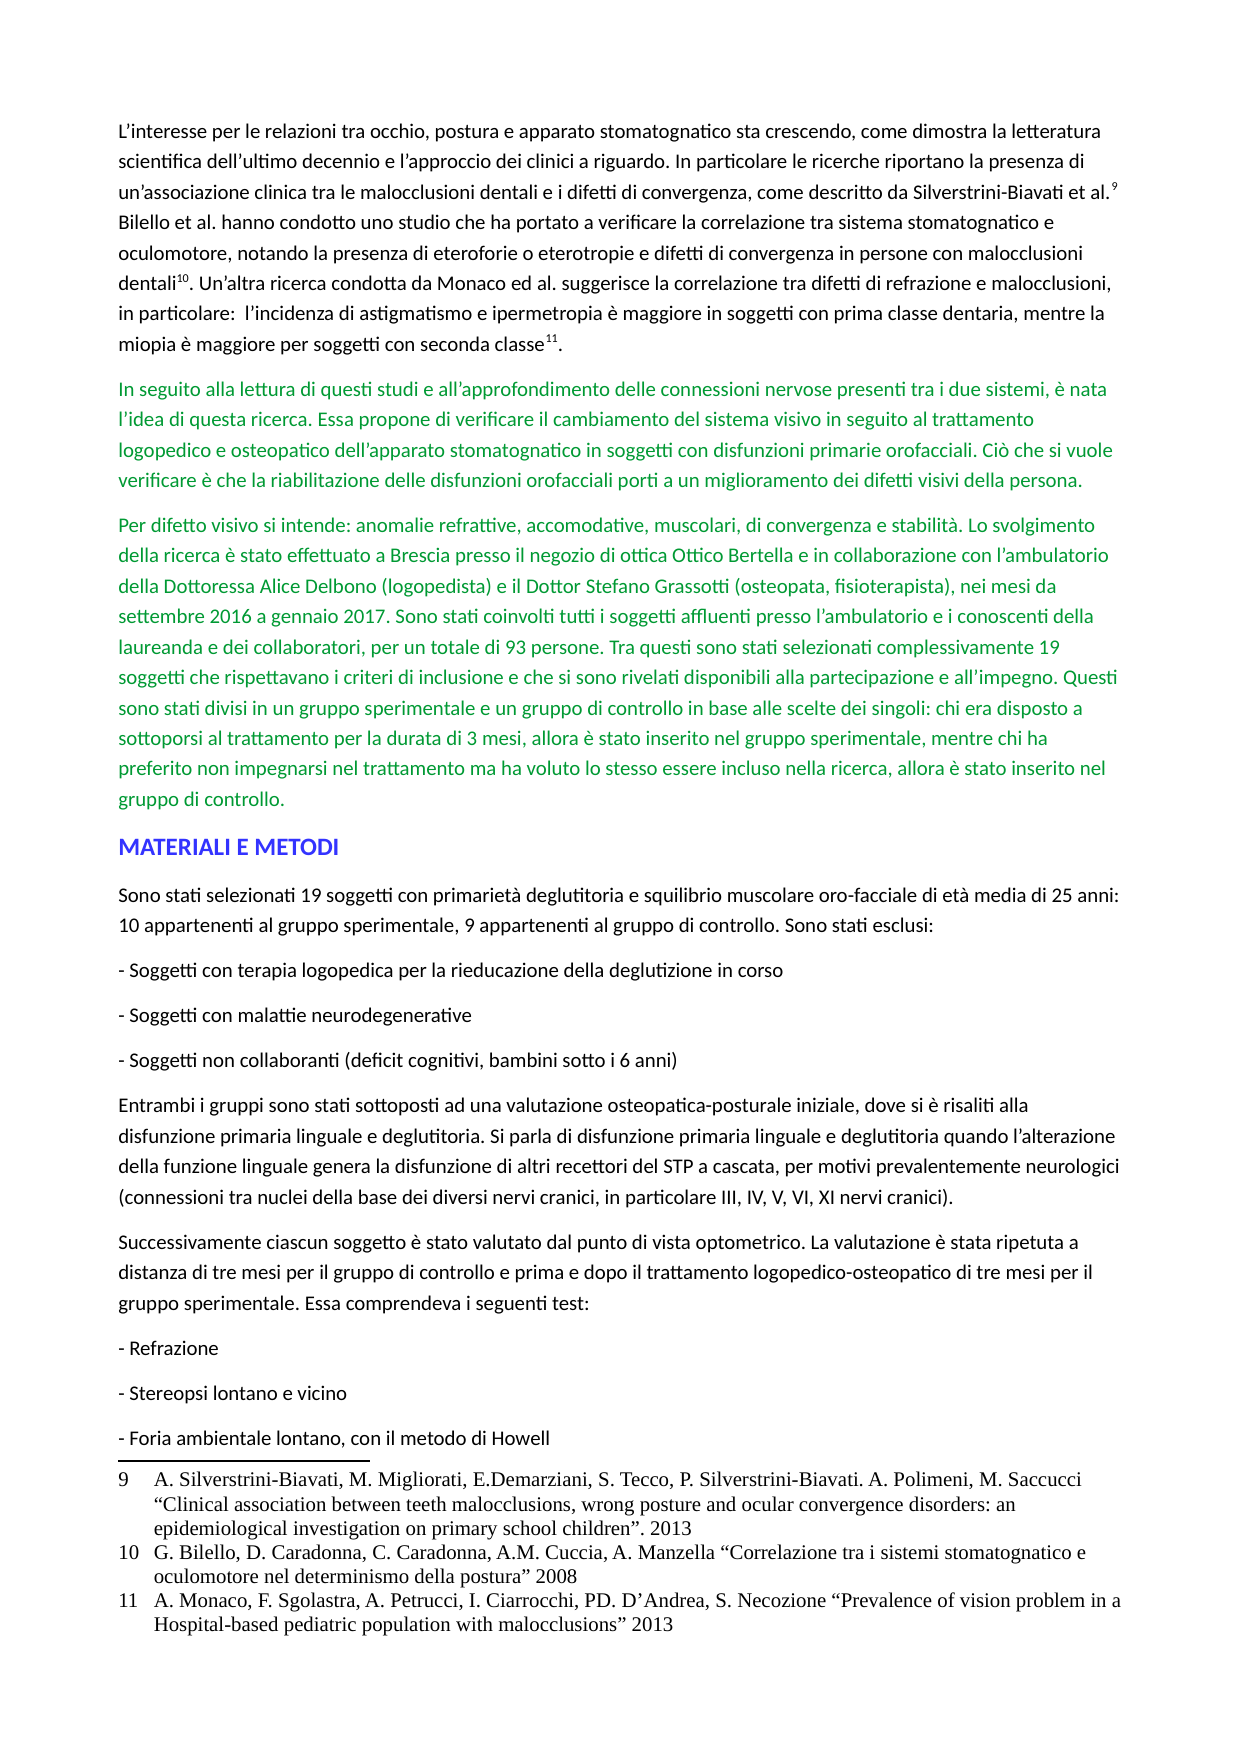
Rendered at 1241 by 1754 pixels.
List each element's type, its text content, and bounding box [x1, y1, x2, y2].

text MATERIALI E METODI [118, 831, 1122, 862]
text Entrambi i gruppi sono stati sottoposti ad una valutazione osteopatica-posturale iniziale, dove si è risaliti alla disfunzione primaria linguale e deglutitoria. Si parla di disfunzione primaria linguale e deglutitoria quando l’alterazione della funzione linguale genera la disfunzione di altri recettori del STP a cascata, per motivi prevalentemente neurologici (connessioni tra nuclei della base dei diversi nervi cranici, in particolare III, IV, V, VI, XI nervi cranici). [118, 1093, 1122, 1209]
text - Stereopsi lontano e vicino [118, 1380, 1122, 1405]
text - Soggetti con terapia logopedica per la rieducazione della deglutizione in corso [118, 958, 1122, 983]
text Successivamente ciascun soggetto è stato valutato dal punto di vista optometrico. La valutazione è stata ripetuta a distanza di tre mesi per il gruppo di controllo e prima e dopo il trattamento logopedico-osteopatico di tre mesi per il gruppo sperimentale. Essa comprendeva i seguenti test: [118, 1229, 1122, 1315]
text - Refrazione [118, 1335, 1122, 1360]
text In seguito alla lettura di questi studi e all’approfondimento delle connessioni nervose presenti tra i due sistemi, è nata l’idea di questa ricerca. Essa propone di verificare il cambiamento del sistema visivo in seguito al trattamento logopedico e osteopatico dell’apparato stomatognatico in soggetti con disfunzioni primarie orofacciali. Ciò che si vuole verificare è che la riabilitazione delle disfunzioni orofacciali porti a un miglioramento dei difetti visivi della persona. [118, 376, 1122, 493]
text - Foria ambientale lontano, con il metodo di Howell [118, 1425, 1122, 1450]
text A. Silverstrini-Biavati, M. Migliorati, E.Demarziani, S. Tecco, P. Silverstrini-Biavati. A. Polimeni, M. Saccucci “Clinical association between teeth malocclusions, wrong posture and ocular convergence disorders: an epidemiological investigation on primary school children”. 2013 [118, 1467, 1122, 1539]
text - Soggetti non collaboranti (deficit cognitivi, bambini sotto i 6 anni) [118, 1048, 1122, 1073]
text L’interesse per le relazioni tra occhio, postura e apparato stomatognatico sta crescendo, come dimostra la letteratura scientifica dell’ultimo decennio e l’approccio dei clinici a riguardo. In particolare le ricerche riportano la presenza di un’associazione clinica tra le malocclusioni dentali e i difetti di convergenza, come descritto da Silverstrini-Biavati et al. Bilello et al. hanno condotto uno studio che ha portato a verificare la correlazione tra sistema stomatognatico e oculomotore, notando la presenza di eteroforie o eterotropie e difetti di convergenza in persone con malocclusioni dentali. Un’altra ricerca condotta da Monaco ed al. suggerisce la correlazione tra difetti di refrazione e malocclusioni, in particolare: l’incidenza di astigmatismo e ipermetropia è maggiore in soggetti con prima classe dentaria, mentre la miopia è maggiore per soggetti con seconda classe. [118, 118, 1122, 356]
text Per difetto visivo si intende: anomalie refrattive, accomodative, muscolari, di convergenza e stabilità. Lo svolgimento della ricerca è stato effettuato a Brescia presso il negozio di ottica Ottico Bertella e in collaborazione con l’ambulatorio della Dottoressa Alice Delbono (logopedista) e il Dottor Stefano Grassotti (osteopata, fisioterapista), nei mesi da settembre 2016 a gennaio 2017. Sono stati coinvolti tutti i soggetti affluenti presso l’ambulatorio e i conoscenti della laureanda e dei collaboratori, per un totale di 93 persone. Tra questi sono stati selezionati complessivamente 19 soggetti che rispettavano i criteri di inclusione e che si sono rivelati disponibili alla partecipazione e all’impegno. Questi sono stati divisi in un gruppo sperimentale e un gruppo di controllo in base alle scelte dei singoli: chi era disposto a sottoporsi al trattamento per la durata di 3 mesi, allora è stato inserito nel gruppo sperimentale, mentre chi ha preferito non impegnarsi nel trattamento ma ha voluto lo stesso essere incluso nella ricerca, allora è stato inserito nel gruppo di controllo. [118, 512, 1122, 811]
text - Soggetti con malattie neurodegenerative [118, 1003, 1122, 1028]
text G. Bilello, D. Caradonna, C. Caradonna, A.M. Cuccia, A. Manzella “Correlazione tra i sistemi stomatognatico e oculomotore nel determinismo della postura” 2008 [118, 1539, 1122, 1588]
text A. Monaco, F. Sgolastra, A. Petrucci, I. Ciarrocchi, PD. D’Andrea, S. Necozione “Prevalence of vision problem in a Hospital-based pediatric population with malocclusions” 2013 [118, 1588, 1122, 1636]
text Sono stati selezionati 19 soggetti con primarietà deglutitoria e squilibrio muscolare oro-facciale di età media di 25 anni: 10 appartenenti al gruppo sperimentale, 9 appartenenti al gruppo di controllo. Sono stati esclusi: [118, 882, 1122, 938]
